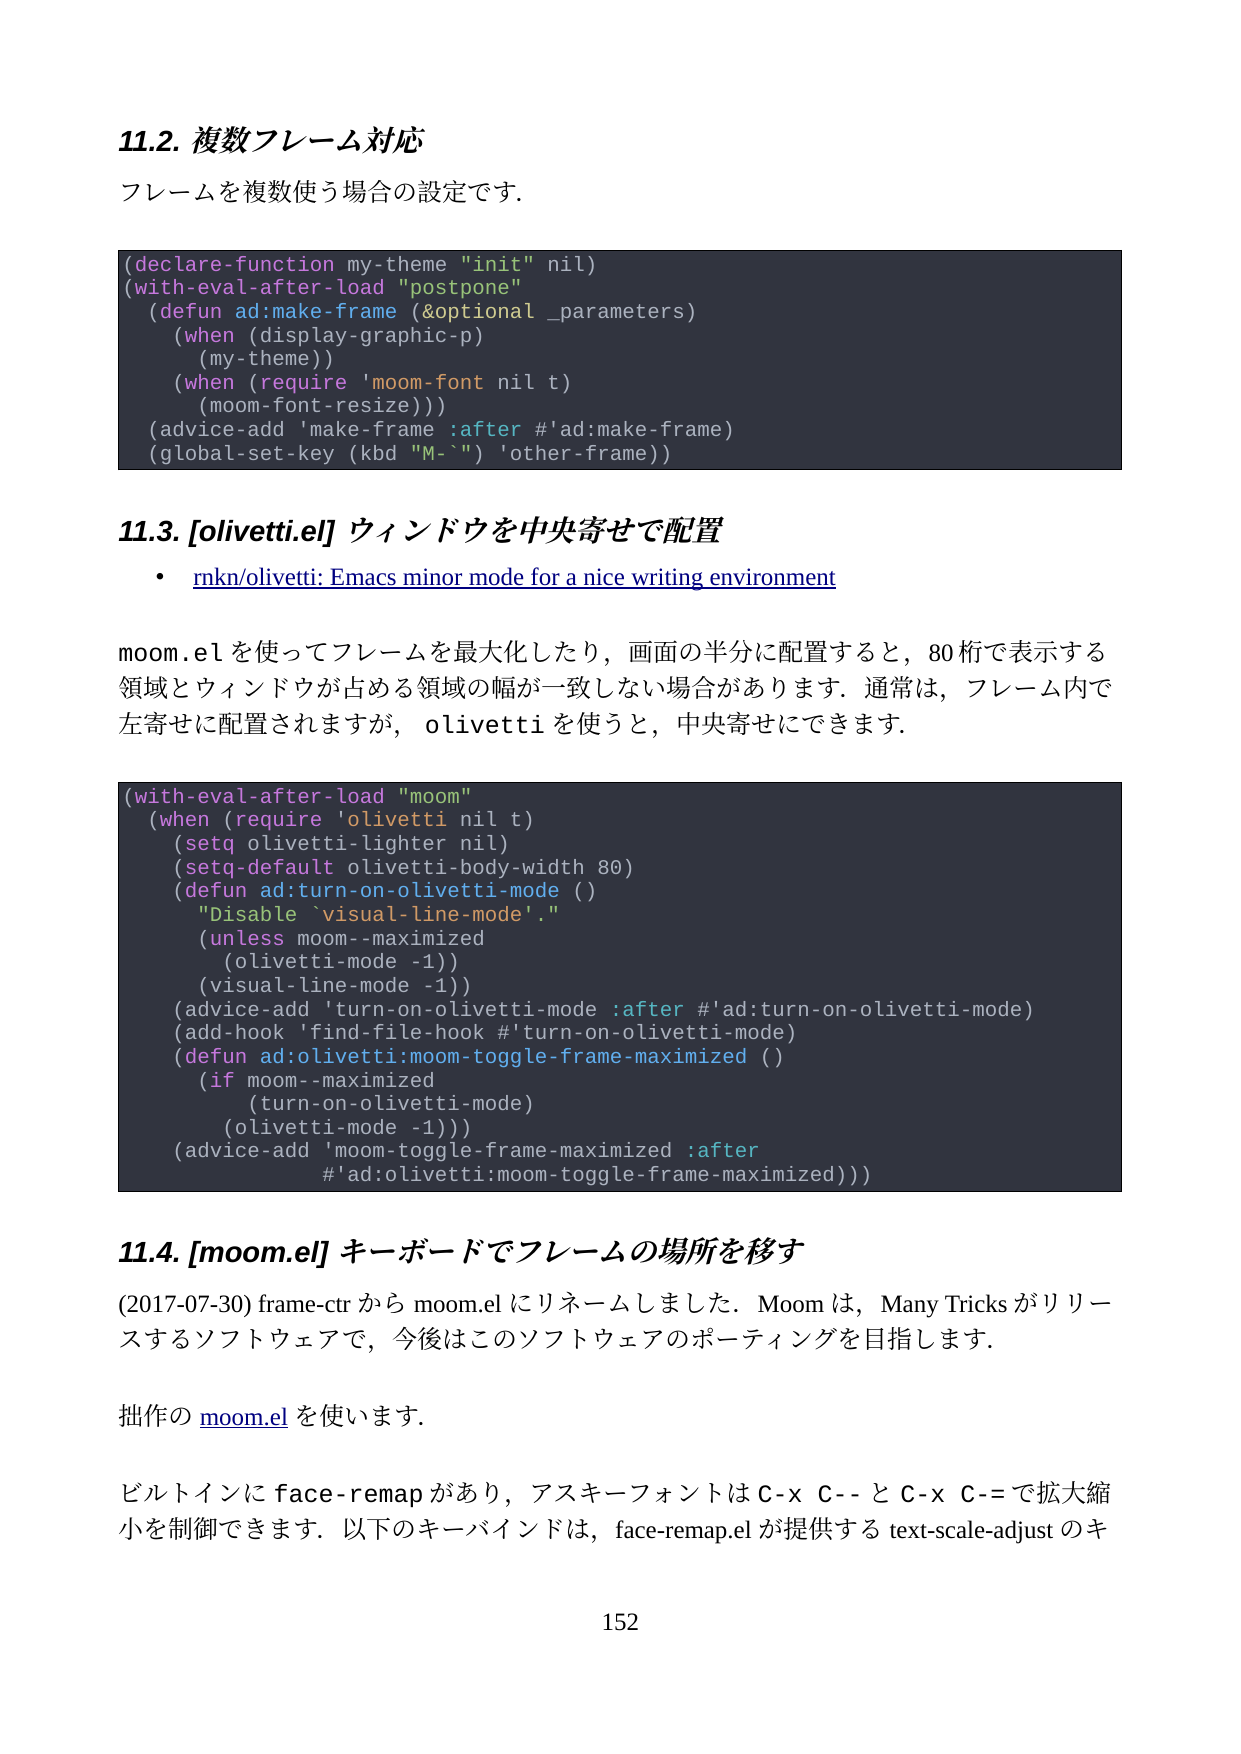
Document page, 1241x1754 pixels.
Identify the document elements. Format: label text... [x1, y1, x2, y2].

list rnkn/olivetti: Emacs minor mode for a nice writing environment [156, 562, 1122, 620]
text #'ad:olivetti:moom-toggle-frame-maximized))) [119, 1160, 1121, 1191]
text (defun ad:turn-on-olivetti-mode () [119, 876, 1121, 900]
text (defun ad:olivetti:moom-toggle-frame-maximized () [119, 1042, 1121, 1066]
text (moom-font-resize))) [119, 392, 1121, 415]
text ビルトインに face-remap があり，アスキーフォントは C-x C-- と C-x C-= で拡大縮小を制御できます．以下のキーバインドは，face-remap.el が提供する text-scale-adjust のキ [118, 1474, 1122, 1546]
text (olivetti-mode -1)) [119, 947, 1121, 971]
text (2017-07-30) frame-ctr から moom.el にリネームしました．Moom は，Many Tricks がリリースするソフトウェアで，今後はこのソフトウェアのポーティングを目指します． [118, 1283, 1122, 1384]
text (turn-on-olivetti-mode) [119, 1089, 1121, 1113]
text (advice-add 'moom-toggle-frame-maximized :after [119, 1137, 1121, 1160]
text moom.el を使ってフレームを最大化したり，画面の半分に配置すると，80桁で表示する領域とウィンドウが占める領域の幅が一致しない場合があります．通常は，フレーム内で左寄せに配置されますが， olivetti を使うと，中央寄せにできます． [118, 632, 1122, 769]
text (defun ad:make-frame (&optional _parameters) [119, 297, 1121, 321]
subtitle [moom.el] キーボードでフレームの場所を移す [118, 1229, 1122, 1271]
text フレームを複数使う場合の設定です． [118, 172, 1122, 237]
text (add-hook 'find-file-hook #'turn-on-olivetti-mode) [119, 1018, 1121, 1042]
text (visual-line-mode -1)) [119, 971, 1121, 995]
text (declare-function my-theme "init" nil) [119, 251, 1121, 273]
text (with-eval-after-load "moom" [119, 783, 1121, 806]
text (unless moom--maximized [119, 924, 1121, 947]
text (advice-add 'make-frame :after #'ad:make-frame) [119, 415, 1121, 439]
subtitle 複数フレーム対応 [118, 118, 1122, 160]
text (with-eval-after-load "postpone" [119, 273, 1121, 297]
text (setq-default olivetti-body-width 80) [119, 853, 1121, 876]
subtitle [olivetti.el] ウィンドウを中央寄せで配置 [118, 508, 1122, 550]
text (when (require 'moom-font nil t) [119, 368, 1121, 392]
text (when (require 'olivetti nil t) [119, 806, 1121, 829]
text (setq olivetti-lighter nil) [119, 829, 1121, 853]
text (global-set-key (kbd "M-`") 'other-frame)) [119, 439, 1121, 469]
text 拙作の moom.el を使います． [118, 1397, 1122, 1461]
text "Disable `visual-line-mode'." [119, 900, 1121, 924]
text (olivetti-mode -1))) [119, 1113, 1121, 1137]
text (if moom--maximized [119, 1066, 1121, 1089]
text (my-theme)) [119, 344, 1121, 368]
text (when (display-graphic-p) [119, 321, 1121, 344]
text (advice-add 'turn-on-olivetti-mode :after #'ad:turn-on-olivetti-mode) [119, 995, 1121, 1018]
